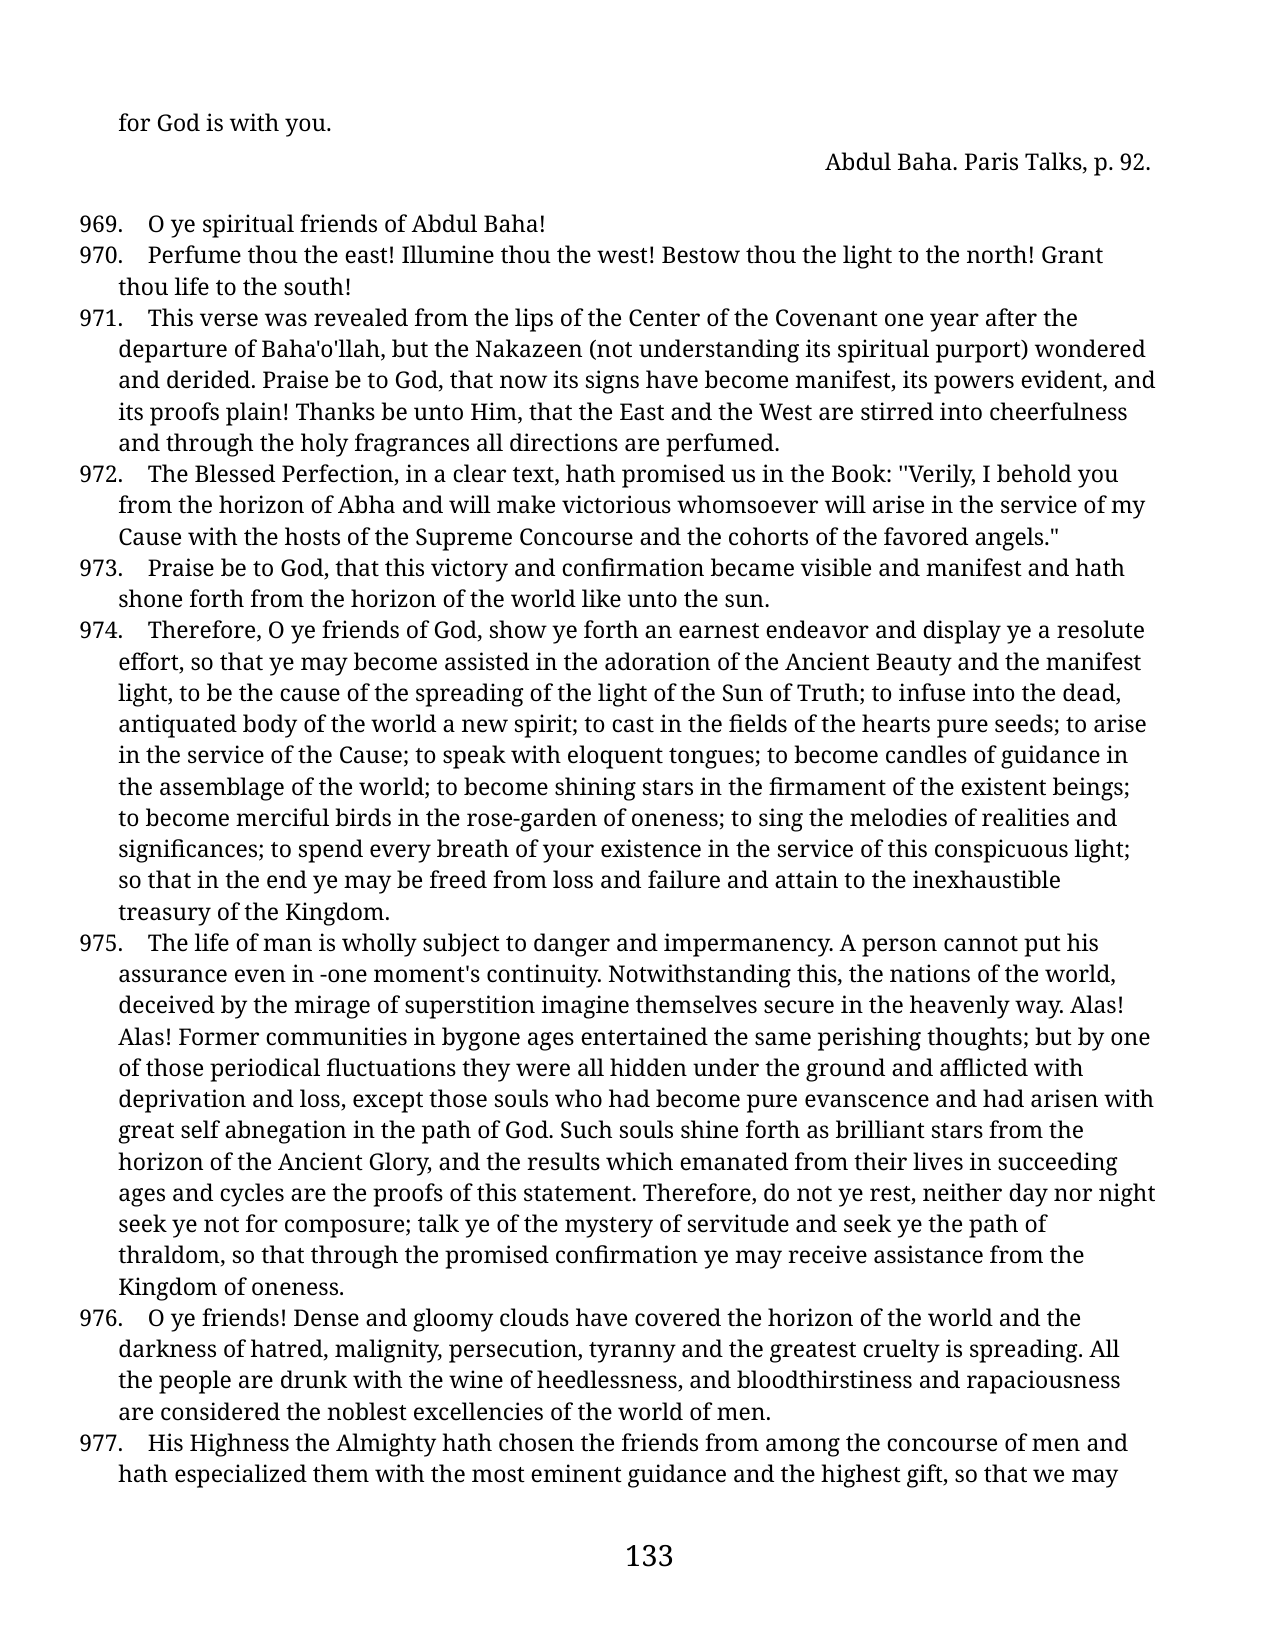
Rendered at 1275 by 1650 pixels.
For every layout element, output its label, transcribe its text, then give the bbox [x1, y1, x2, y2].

text Abdul Baha. Paris Talks, p. 92. [118, 145, 1157, 177]
list Perfume thou the east! Illumine thou the west! Bestow thou the light to the north! Grant thou life to the south! [79, 239, 1157, 302]
list The life of man is wholly subject to danger and impermanency. A person cannot put his assurance even in -one moment's continuity. Notwithstanding this, the nations of the world, deceived by the mirage of superstition imagine themselves secure in the heavenly way. Alas! Alas! Former communities in bygone ages entertained the same perishing thoughts; but by one of those periodical fluctuations they were all hidden under the ground and afflicted with deprivation and loss, except those souls who had become pure evanscence and had arisen with great self abnegation in the path of God. Such souls shine forth as brilliant stars from the horizon of the Ancient Glory, and the results which emanated from their lives in succeeding ages and cycles are the proofs of this statement. Therefore, do not ye rest, neither day nor night seek ye not for composure; talk ye of the mystery of servitude and seek ye the path of thraldom, so that through the promised confirmation ye may receive assistance from the Kingdom of oneness. [79, 927, 1157, 1302]
list Praise be to God, that this victory and confirmation became visible and manifest and hath shone forth from the horizon of the world like unto the sun. [79, 552, 1157, 614]
list His Highness the Almighty hath chosen the friends from among the concourse of men and hath especialized them with the most eminent guidance and the highest gift, so that we may [79, 1427, 1157, 1489]
list O ye spiritual friends of Abdul Baha! [79, 208, 1157, 239]
list O ye friends! Dense and gloomy clouds have covered the horizon of the world and the darkness of hatred, malignity, persecution, tyranny and the greatest cruelty is spreading. All the people are drunk with the wine of heedlessness, and bloodthirstiness and rapaciousness are considered the noblest excellencies of the world of men. [79, 1302, 1157, 1427]
list for God is with you. [79, 107, 1157, 138]
list This verse was revealed from the lips of the Center of the Covenant one year after the departure of Baha'o'llah, but the Nakazeen (not understanding its spiritual purport) wondered and derided. Praise be to God, that now its signs have become manifest, its powers evident, and its proofs plain! Thanks be unto Him, that the East and the West are stirred into cheerfulness and through the holy fragrances all directions are perfumed. [79, 302, 1157, 458]
list The Blessed Perfection, in a clear text, hath promised us in the Book: ''Verily, I behold you from the horizon of Abha and will make victorious whomsoever will arise in the service of my Cause with the hosts of the Supreme Concourse and the cohorts of the favored angels." [79, 458, 1157, 552]
list Therefore, O ye friends of God, show ye forth an earnest endeavor and display ye a resolute effort, so that ye may become assisted in the adoration of the Ancient Beauty and the manifest light, to be the cause of the spreading of the light of the Sun of Truth; to infuse into the dead, antiquated body of the world a new spirit; to cast in the fields of the hearts pure seeds; to arise in the service of the Cause; to speak with eloquent tongues; to become candles of guidance in the assemblage of the world; to become shining stars in the firmament of the existent beings; to become merciful birds in the rose-garden of oneness; to sing the melodies of realities and significances; to spend every breath of your existence in the service of this conspicuous light; so that in the end ye may be freed from loss and failure and attain to the inexhaustible treasury of the Kingdom. [79, 614, 1157, 927]
